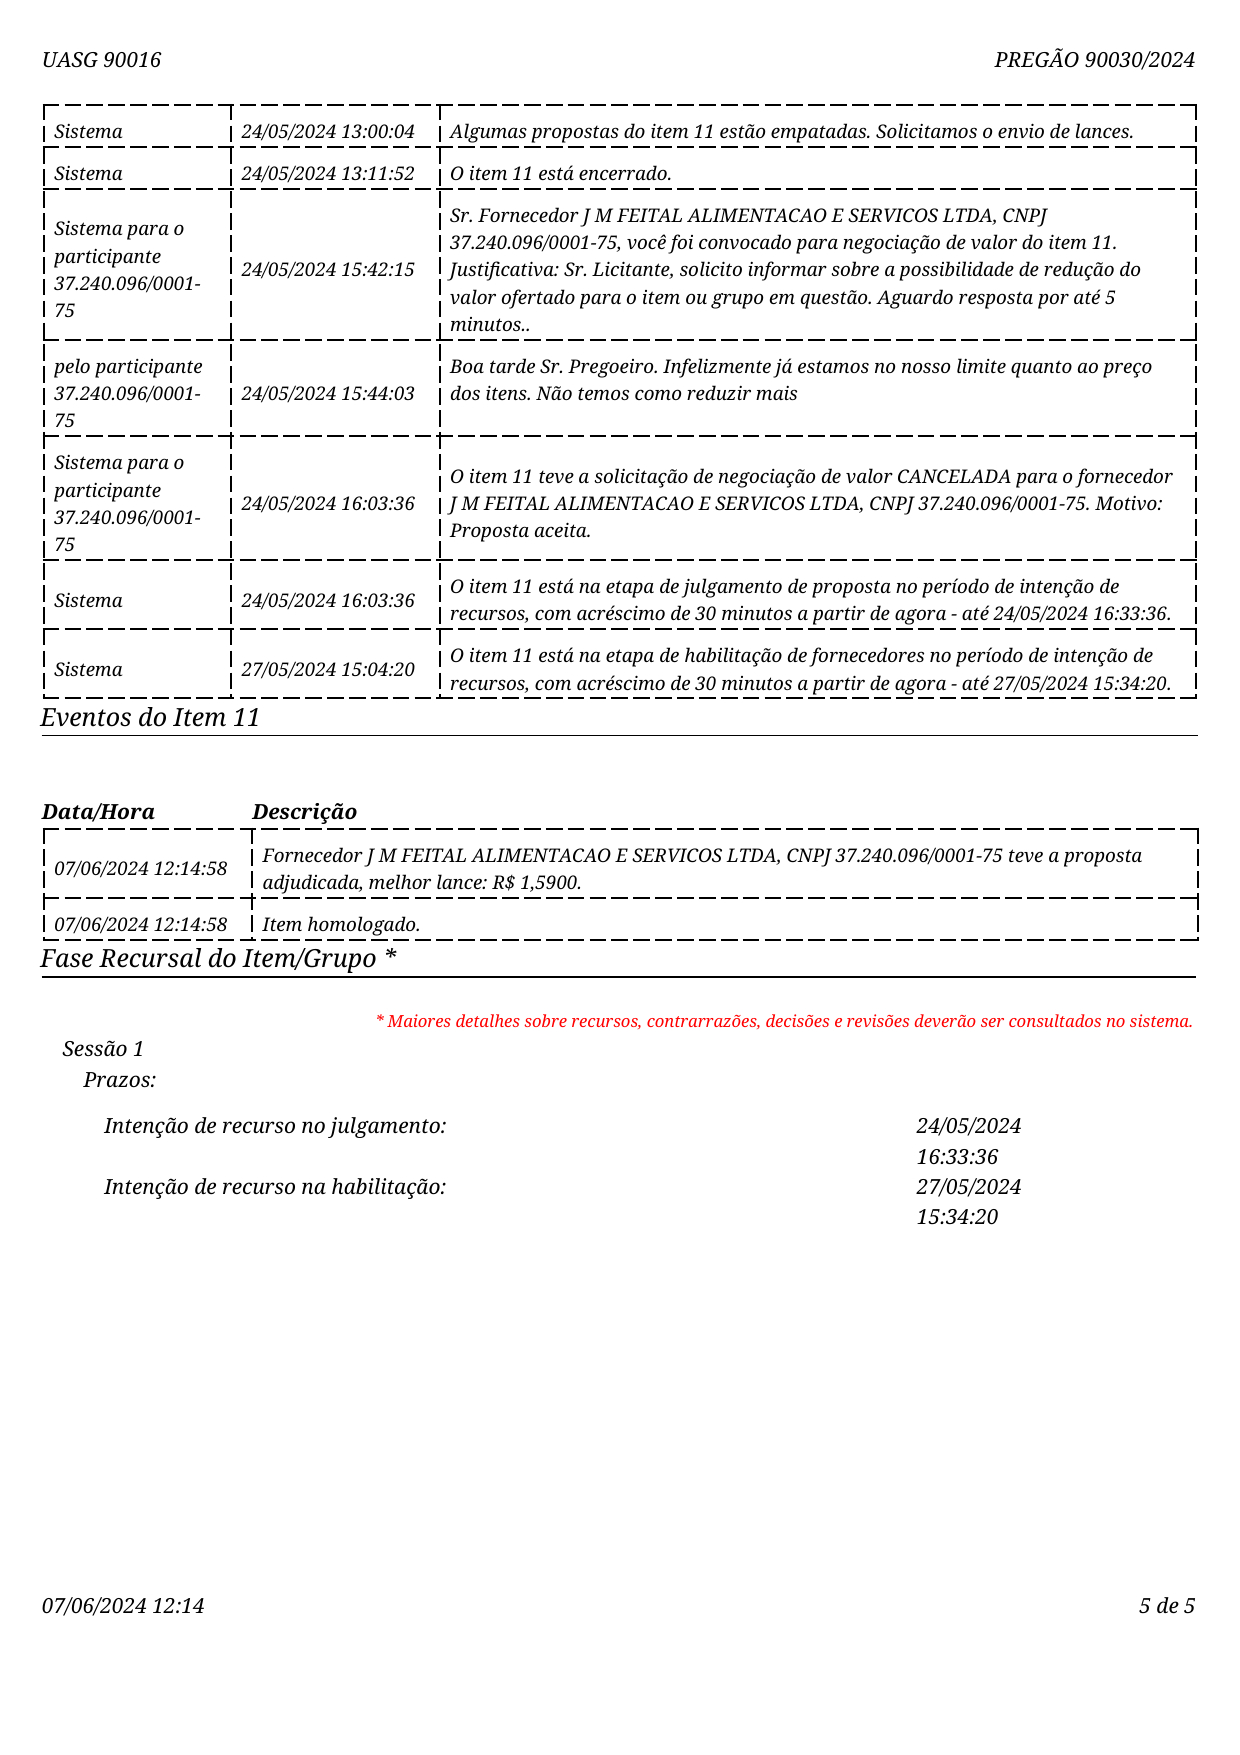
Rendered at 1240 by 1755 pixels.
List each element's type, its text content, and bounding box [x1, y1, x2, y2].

table_cell 24/05/2024 15:42:15 [231, 188, 439, 338]
table_cell 24/05/2024 16:03:36 [231, 559, 439, 628]
table_cell O item 11 está na etapa de julgamento de proposta no período de intenção de recursos, com acréscimo de 30 minutos a partir de agora - até 24/05/2024 16:33:36. [440, 559, 1196, 628]
table_cell Sistema [44, 104, 231, 146]
table_header 07/06/2024 12:14:58 [44, 828, 252, 897]
table_header [917, 1065, 1085, 1111]
table_cell Item homologado. [252, 897, 1198, 938]
table_cell O item 11 está na etapa de habilitação de fornecedores no período de intenção de recursos, com acréscimo de 30 minutos a partir de agora - até 27/05/2024 15:34:20. [440, 628, 1196, 697]
table_header Fornecedor J M FEITAL ALIMENTACAO E SERVICOS LTDA, CNPJ 37.240.096/0001-75 teve a proposta adjudicada, melhor lance: R$ 1,5900. [252, 828, 1198, 897]
text Data/Hora Descrição [42, 797, 1198, 825]
table_cell Sistema [44, 146, 231, 187]
table_cell pelo participante 37.240.096/0001-75 [44, 339, 231, 435]
table_cell 24/05/2024 13:11:52 [231, 146, 439, 187]
table_cell 24/05/2024 16:33:36 [917, 1111, 1085, 1172]
table_cell O item 11 está encerrado. [440, 146, 1196, 187]
table_cell 27/05/2024 15:04:20 [231, 628, 439, 697]
text * Maiores detalhes sobre recursos, contrarrazões, decisões e revisões deverão ser consultados no sistema. [42, 1009, 1196, 1032]
table_cell 07/06/2024 12:14:58 [44, 897, 252, 938]
table_cell Sistema [44, 628, 231, 697]
table_cell 24/05/2024 16:03:36 [231, 435, 439, 559]
text Fase Recursal do Item/Grupo * [40, 941, 1198, 975]
table_cell Intenção de recurso no julgamento: [83, 1111, 917, 1172]
table_cell Algumas propostas do item 11 estão empatadas. Solicitamos o envio de lances. [440, 104, 1196, 146]
table_cell Sistema para o participante 37.240.096/0001-75 [44, 188, 231, 338]
table_cell 27/05/2024 15:34:20 [917, 1172, 1085, 1233]
table_cell Sistema para o participante 37.240.096/0001-75 [44, 435, 231, 559]
text Eventos do Item 11 [40, 699, 1198, 733]
table_cell 24/05/2024 15:44:03 [231, 339, 439, 435]
table_cell Intenção de recurso na habilitação: [83, 1172, 917, 1233]
table_cell Sr. Fornecedor J M FEITAL ALIMENTACAO E SERVICOS LTDA, CNPJ 37.240.096/0001-75, você foi convocado para negociação de valor do item 11. Justificativa: Sr. Licitante, solicito informar sobre a possibilidade de redução do valor ofertado para o item ou grupo em questão. Aguardo resposta por até 5 minutos.. [440, 188, 1196, 338]
table_header Prazos: [83, 1065, 917, 1111]
table_cell O item 11 teve a solicitação de negociação de valor CANCELADA para o fornecedor J M FEITAL ALIMENTACAO E SERVICOS LTDA, CNPJ 37.240.096/0001-75. Motivo: Proposta aceita. [440, 435, 1196, 559]
table_cell 24/05/2024 13:00:04 [231, 104, 439, 146]
table_cell Sistema [44, 559, 231, 628]
table_cell Boa tarde Sr. Pregoeiro. Infelizmente já estamos no nosso limite quanto ao preço dos itens. Não temos como reduzir mais [440, 339, 1196, 435]
text Sessão 1 [62, 1034, 1198, 1062]
